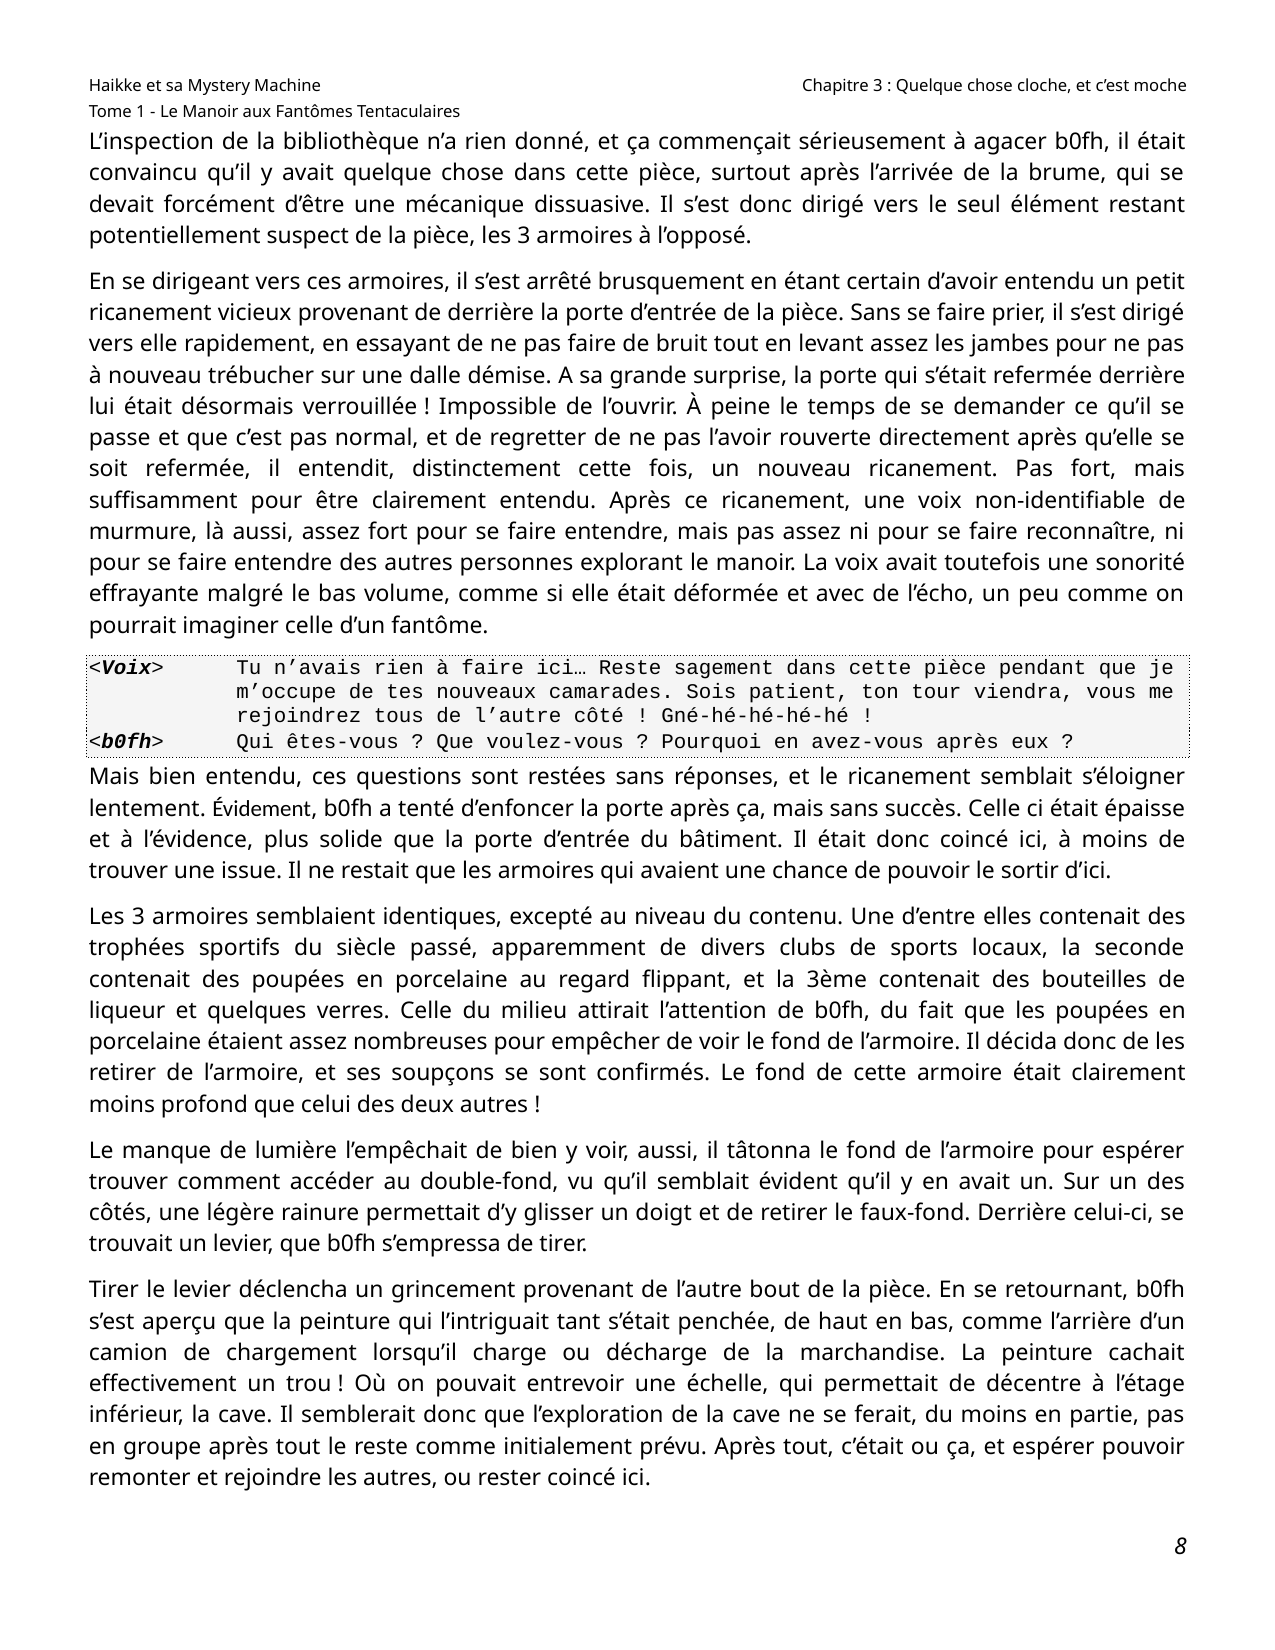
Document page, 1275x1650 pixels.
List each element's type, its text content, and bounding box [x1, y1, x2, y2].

text <Voix> Tu n’avais rien à faire ici… Reste sagement dans cette pièce pendant que je m’occupe de tes nouveaux camarades. Sois patient, ton tour viendra, vous me rejoindrez tous de l’autre côté ! Gné-hé-hé-hé-hé ! [86, 655, 1189, 728]
text Mais bien entendu, ces questions sont restées sans réponses, et le ricanement semblait s’éloigner lentement. Évidement, b0fh a tenté d’enfoncer la porte après ça, mais sans succès. Celle ci était épaisse et à l’évidence, plus solide que la porte d’entrée du bâtiment. Il était donc coincé ici, à moins de trouver une issue. Il ne restait que les armoires qui avaient une chance de pouvoir le sortir d’ici. [88, 760, 1186, 885]
text Les 3 armoires semblaient identiques, excepté au niveau du contenu. Une d’entre elles contenait des trophées sportifs du siècle passé, apparemment de divers clubs de sports locaux, la seconde contenait des poupées en porcelaine au regard flippant, et la 3ème contenait des bouteilles de liqueur et quelques verres. Celle du milieu attirait l’attention de b0fh, du fait que les poupées en porcelaine étaient assez nombreuses pour empêcher de voir le fond de l’armoire. Il décida donc de les retirer de l’armoire, et ses soupçons se sont confirmés. Le fond de cette armoire était clairement moins profond que celui des deux autres ! [88, 900, 1186, 1119]
text L’inspection de la bibliothèque n’a rien donné, et ça commençait sérieusement à agacer b0fh, il était convaincu qu’il y avait quelque chose dans cette pièce, surtout après l’arrivée de la brume, qui se devait forcément d’être une mécanique dissuasive. Il s’est donc dirigé vers le seul élément restant potentiellement suspect de la pièce, les 3 armoires à l’opposé. [88, 125, 1186, 250]
text En se dirigeant vers ces armoires, il s’est arrêté brusquement en étant certain d’avoir entendu un petit ricanement vicieux provenant de derrière la porte d’entrée de la pièce. Sans se faire prier, il s’est dirigé vers elle rapidement, en essayant de ne pas faire de bruit tout en levant assez les jambes pour ne pas à nouveau trébucher sur une dalle démise. A sa grande surprise, la porte qui s’était refermée derrière lui était désormais verrouillée ! Impossible de l’ouvrir. À peine le temps de se demander ce qu’il se passe et que c’est pas normal, et de regretter de ne pas l’avoir rouverte directement après qu’elle se soit refermée, il entendit, distinctement cette fois, un nouveau ricanement. Pas fort, mais suffisamment pour être clairement entendu. Après ce ricanement, une voix non-identifiable de murmure, là aussi, assez fort pour se faire entendre, mais pas assez ni pour se faire reconnaître, ni pour se faire entendre des autres personnes explorant le manoir. La voix avait toutefois une sonorité effrayante malgré le bas volume, comme si elle était déformée et avec de l’écho, un peu comme on pourrait imaginer celle d’un fantôme. [88, 265, 1186, 640]
text Tirer le levier déclencha un grincement provenant de l’autre bout de la pièce. En se retournant, b0fh s’est aperçu que la peinture qui l’intriguait tant s’était penchée, de haut en bas, comme l’arrière d’un camion de chargement lorsqu’il charge ou décharge de la marchandise. La peinture cachait effectivement un trou ! Où on pouvait entrevoir une échelle, qui permettait de décentre à l’étage inférieur, la cave. Il semblerait donc que l’exploration de la cave ne se ferait, du moins en partie, pas en groupe après tout le reste comme initialement prévu. Après tout, c’était ou ça, et espérer pouvoir remonter et rejoindre les autres, ou rester coincé ici. [88, 1273, 1186, 1492]
text <b0fh> Qui êtes-vous ? Que voulez-vous ? Pourquoi en avez-vous après eux ? [86, 728, 1189, 757]
text Le manque de lumière l’empêchait de bien y voir, aussi, il tâtonna le fond de l’armoire pour espérer trouver comment accéder au double-fond, vu qu’il semblait évident qu’il y en avait un. Sur un des côtés, une légère rainure permettait d’y glisser un doigt et de retirer le faux-fond. Derrière celui-ci, se trouvait un levier, que b0fh s’empressa de tirer. [88, 1134, 1186, 1259]
